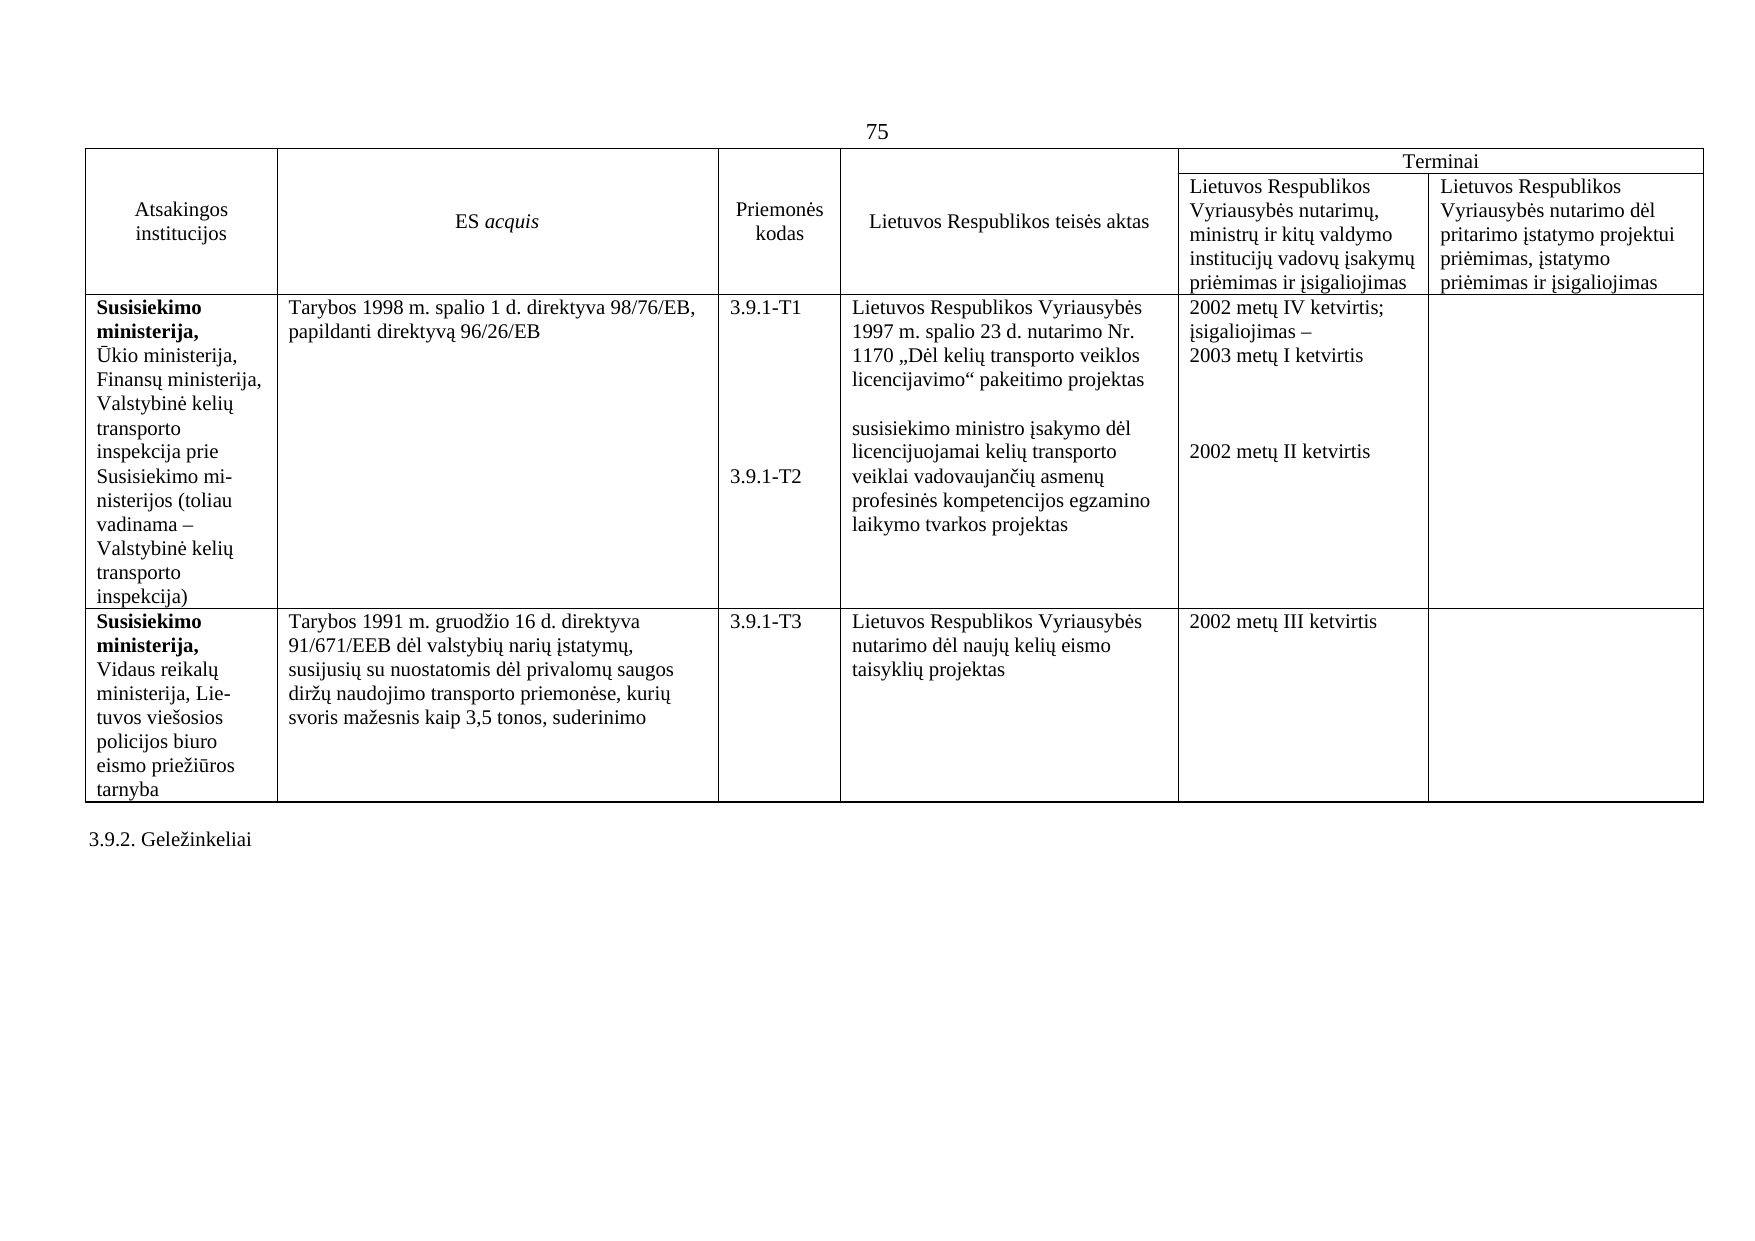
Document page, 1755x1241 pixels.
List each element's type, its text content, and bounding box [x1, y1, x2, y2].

table_cell [1429, 295, 1703, 608]
table_cell Lietuvos Respublikos Vyriausybės nutarimo dėl naujų kelių eismo taisyklių projektas [841, 609, 1178, 801]
table_header Lietuvos Respublikos teisės aktas [841, 149, 1178, 294]
table_cell Lietuvos Respublikos Vyriausybės nutarimo dėl pritarimo įstatymo projektui priėmimas, įstatymo priėmimas ir įsigaliojimas [1429, 174, 1703, 294]
table_header Atsakingos institucijos [86, 149, 277, 294]
table_cell 3.9.1-T1 3.9.1-T2 [719, 295, 840, 608]
table_cell Lietuvos Respublikos Vyriausybės nutarimų, ministrų ir kitų valdymo institucijų vadovų įsakymų priėmimas ir įsigaliojimas [1179, 174, 1428, 294]
table_cell Susisiekimo ministerija, Vidaus reikalų ministerija, Lie-tuvos viešosios policijos biuro eismo priežiūros tarnyba [86, 609, 277, 801]
table_cell Lietuvos Respublikos Vyriausybės 1997 m. spalio 23 d. nutarimo Nr. 1170 „Dėl kelių transporto veiklos licencijavimo“ pakeitimo projektas susisiekimo ministro įsakymo dėl licencijuojamai kelių transporto veiklai vadovaujančių asmenų profesinės kompetencijos egzamino laikymo tvarkos projektas [841, 295, 1178, 608]
table_cell Tarybos 1998 m. spalio 1 d. direktyva 98/76/EB, papildanti direktyvą 96/26/EB [278, 295, 718, 608]
table_cell 2002 metų IV ketvirtis; įsigaliojimas – 2003 metų I ketvirtis 2002 metų II ketvirtis [1179, 295, 1428, 608]
table_cell Tarybos 1991 m. gruodžio 16 d. direktyva 91/671/EEB dėl valstybių narių įstatymų, susijusių su nuostatomis dėl privalomų saugos diržų naudojimo transporto priemonėse, kurių svoris mažesnis kaip 3,5 tonos, suderinimo [278, 609, 718, 801]
table_header Terminai [1179, 149, 1703, 173]
subtitle 3.9.2. Geležinkeliai [89, 827, 1666, 851]
table_header ES acquis [278, 149, 718, 294]
table_cell Susisiekimo ministerija, Ūkio ministerija, Finansų ministerija, Valstybinė kelių transporto inspekcija prie Susisiekimo mi-nisterijos (toliau vadinama – Valstybinė kelių transporto inspekcija) [86, 295, 277, 608]
table_cell 2002 metų III ketvirtis [1179, 609, 1428, 801]
table_cell 3.9.1-T3 [719, 609, 840, 801]
table_header Priemonės kodas [719, 149, 840, 294]
table_cell [1429, 609, 1703, 801]
